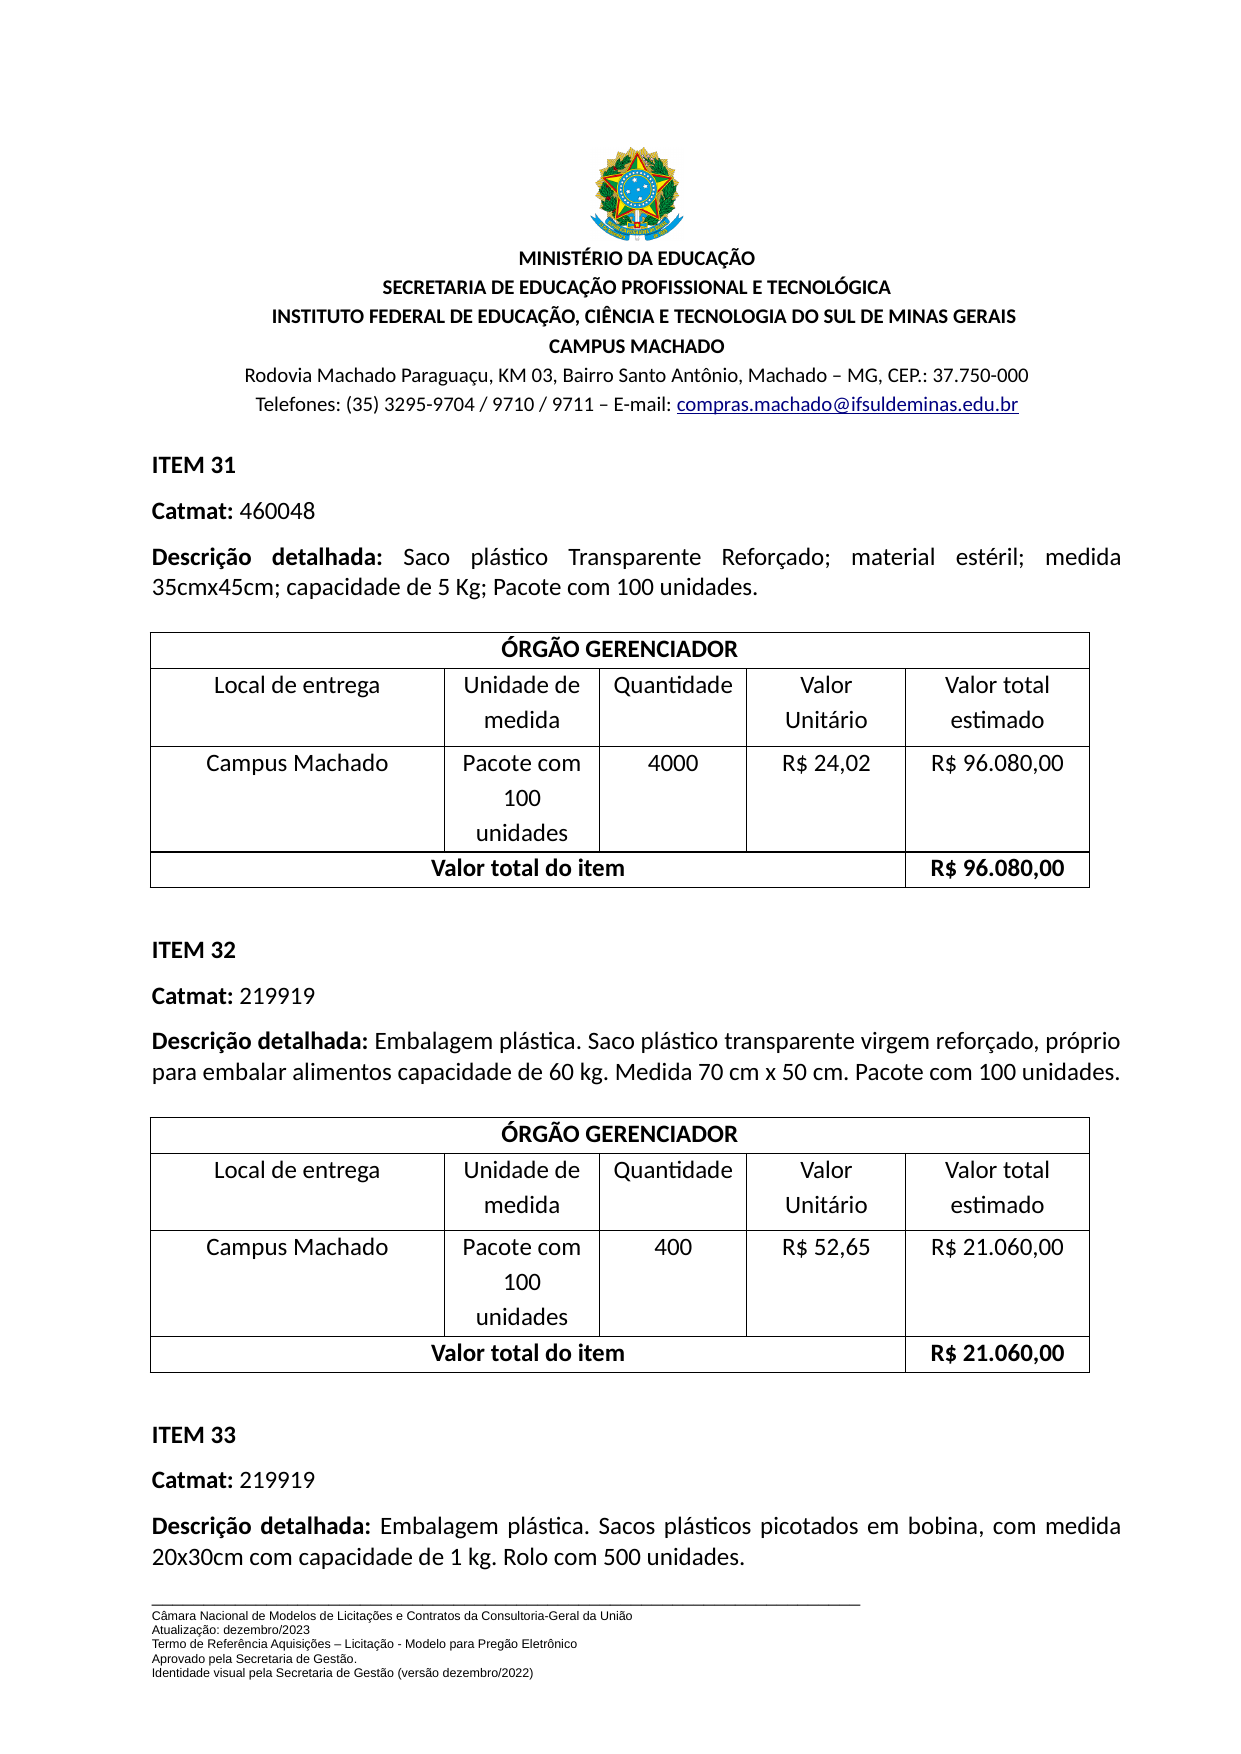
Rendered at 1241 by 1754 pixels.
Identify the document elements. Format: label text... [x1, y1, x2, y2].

text Catmat: 219919 [152, 1464, 1122, 1495]
table_cell Unidade de medida [445, 1154, 599, 1230]
text Descrição detalhada: Embalagem plástica. Saco plástico transparente virgem reforçado, próprio para embalar alimentos capacidade de 60 kg. Medida 70 cm x 50 cm. Pacote com 100 unidades. [152, 1026, 1122, 1087]
picture [652, 219, 684, 241]
table_cell Valor total do item [151, 853, 905, 887]
text Descrição detalhada: Embalagem plástica. Sacos plásticos picotados em bobina, com medida 20x30cm com capacidade de 1 kg. Rolo com 500 unidades. [152, 1510, 1122, 1571]
table_cell R$ 52,65 [747, 1231, 905, 1336]
table_cell Unidade de medida [445, 669, 599, 746]
table_cell Local de entrega [151, 1154, 444, 1230]
table_header ÓRGÃO GERENCIADOR [151, 1118, 1089, 1153]
table_cell 4000 [600, 747, 746, 851]
table_cell Local de entrega [151, 669, 444, 746]
table_cell R$ 96.080,00 [906, 853, 1089, 887]
picture [656, 223, 665, 228]
text Descrição detalhada: Saco plástico Transparente Reforçado; material estéril; medida 35cmx45cm; capacidade de 5 Kg; Pacote com 100 unidades. [152, 541, 1122, 602]
table_cell Quantidade [600, 1154, 746, 1230]
text Catmat: 219919 [152, 980, 1122, 1010]
table_cell R$ 24,02 [747, 747, 905, 851]
table_cell Valor total do item [151, 1337, 905, 1372]
table_cell R$ 21.060,00 [906, 1337, 1089, 1372]
table_cell Pacote com 100 unidades [445, 747, 599, 851]
table_cell Pacote com 100 unidades [445, 1231, 599, 1336]
table_cell Quantidade [600, 669, 746, 746]
table_cell Valor Unitário [747, 669, 905, 746]
table_cell 400 [600, 1231, 746, 1336]
table_cell Valor total estimado [906, 669, 1089, 746]
table_cell R$ 96.080,00 [906, 747, 1089, 851]
table_cell R$ 21.060,00 [906, 1231, 1089, 1336]
table_cell Campus Machado [151, 1231, 444, 1336]
text ITEM 31 [152, 449, 1122, 480]
text ITEM 32 [152, 934, 1122, 964]
picture [630, 236, 645, 241]
text Catmat: 460048 [152, 495, 1122, 526]
table_cell Valor total estimado [906, 1154, 1089, 1230]
picture [590, 147, 684, 241]
table_header ÓRGÃO GERENCIADOR [151, 633, 1089, 668]
text ITEM 33 [152, 1419, 1122, 1449]
table_cell Valor Unitário [747, 1154, 905, 1230]
table_cell Campus Machado [151, 747, 444, 851]
